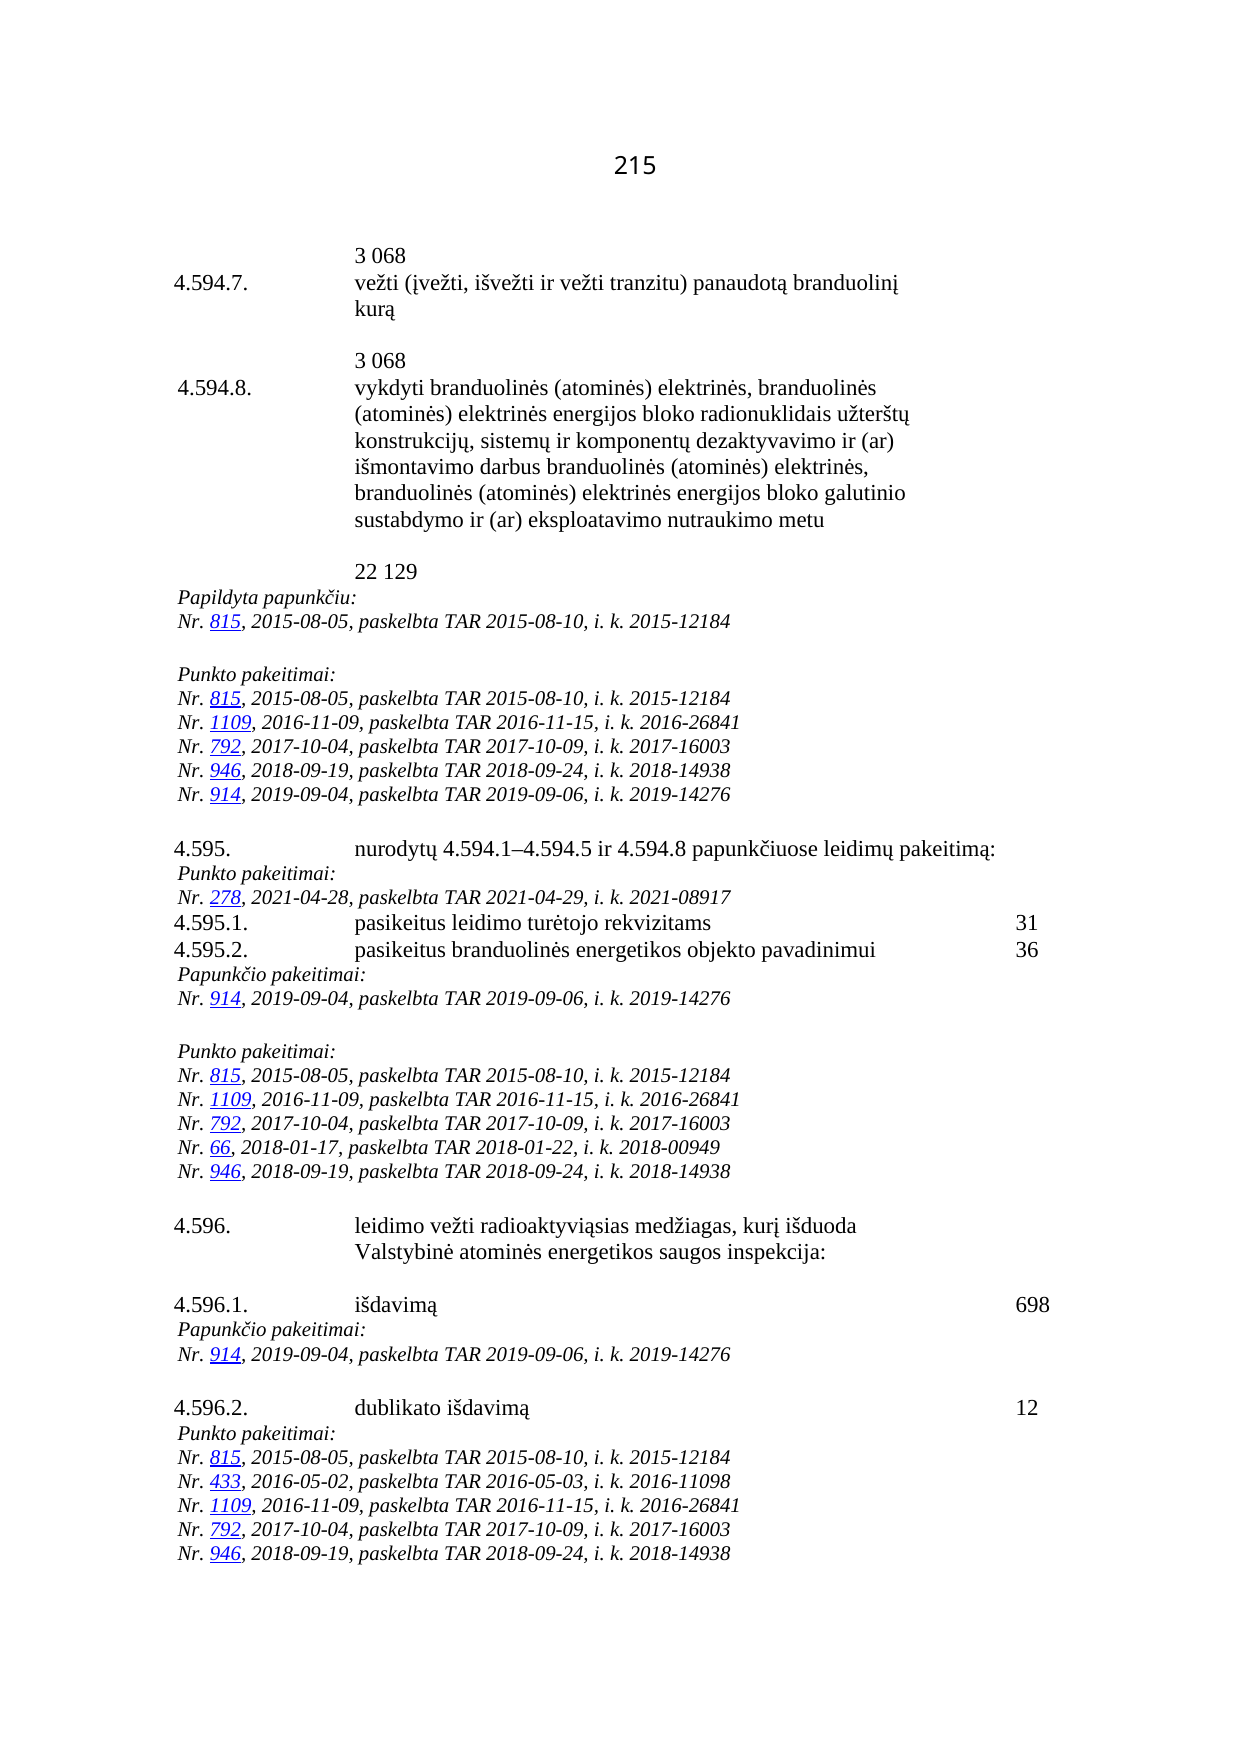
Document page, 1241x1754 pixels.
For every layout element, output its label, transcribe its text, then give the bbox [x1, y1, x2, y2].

text Nr. 278, 2021-04-28, paskelbta TAR 2021-04-29, i. k. 2021-08917 [177, 885, 1093, 909]
text 3 068 [174, 216, 945, 268]
text 4.594.8. vykdyti branduolinės (atominės) elektrinės, branduolinės (atominės) elektrinės energijos bloko radionuklidais užterštų konstrukcijų, sistemų ir komponentų dezaktyvavimo ir (ar) išmontavimo darbus branduolinės (atominės) elektrinės, branduolinės (atominės) elektrinės energijos bloko galutinio sustabdymo ir (ar) eksploatavimo nutraukimo metu 22 129 [177, 374, 916, 585]
text Nr. 792, 2017-10-04, paskelbta TAR 2017-10-09, i. k. 2017-16003 [177, 1111, 1093, 1135]
text Nr. 815, 2015-08-05, paskelbta TAR 2015-08-10, i. k. 2015-12184 [177, 609, 1093, 633]
text Punkto pakeitimai: [177, 1421, 1093, 1445]
text 4.594.7. vežti (įvežti, išvežti ir vežti tranzitu) panaudotą branduolinį kurą 3 068 [174, 268, 945, 374]
text Nr. 433, 2016-05-02, paskelbta TAR 2016-05-03, i. k. 2016-11098 [177, 1469, 1093, 1493]
text Nr. 1109, 2016-11-09, paskelbta TAR 2016-11-15, i. k. 2016-26841 [177, 1087, 1093, 1111]
text Nr. 946, 2018-09-19, paskelbta TAR 2018-09-24, i. k. 2018-14938 [177, 1159, 1093, 1183]
text 4.596. leidimo vežti radioaktyviąsias medžiagas, kurį išduoda Valstybinė atominės energetikos saugos inspekcija: [174, 1212, 945, 1291]
text 4.595. nurodytų 4.594.1–4.594.5 ir 4.594.8 papunkčiuose leidimų pakeitimą: [174, 835, 1093, 861]
text Nr. 946, 2018-09-19, paskelbta TAR 2018-09-24, i. k. 2018-14938 [177, 1541, 1093, 1565]
text Nr. 792, 2017-10-04, paskelbta TAR 2017-10-09, i. k. 2017-16003 [177, 1517, 1093, 1541]
text Papunkčio pakeitimai: [177, 1317, 1093, 1341]
text 4.596.2. dublikato išdavimą 12 [174, 1394, 1093, 1421]
text 4.595.1. pasikeitus leidimo turėtojo rekvizitams 31 [174, 909, 1093, 936]
text Nr. 914, 2019-09-04, paskelbta TAR 2019-09-06, i. k. 2019-14276 [177, 986, 1093, 1010]
text Punkto pakeitimai: [177, 1039, 1093, 1063]
text Nr. 914, 2019-09-04, paskelbta TAR 2019-09-06, i. k. 2019-14276 [177, 1341, 1093, 1366]
text Papildyta papunkčiu: [177, 585, 1093, 609]
text 4.596.1. išdavimą 698 [174, 1291, 1093, 1317]
text Nr. 815, 2015-08-05, paskelbta TAR 2015-08-10, i. k. 2015-12184 [177, 686, 1093, 710]
text 4.595.2. pasikeitus branduolinės energetikos objekto pavadinimui 36 [174, 936, 1093, 962]
text Nr. 815, 2015-08-05, paskelbta TAR 2015-08-10, i. k. 2015-12184 [177, 1445, 1093, 1469]
text Punkto pakeitimai: [177, 662, 1093, 686]
text Nr. 946, 2018-09-19, paskelbta TAR 2018-09-24, i. k. 2018-14938 [177, 758, 1093, 782]
text Nr. 1109, 2016-11-09, paskelbta TAR 2016-11-15, i. k. 2016-26841 [177, 710, 1093, 734]
text Papunkčio pakeitimai: [177, 962, 1093, 986]
text Nr. 792, 2017-10-04, paskelbta TAR 2017-10-09, i. k. 2017-16003 [177, 734, 1093, 758]
text Nr. 815, 2015-08-05, paskelbta TAR 2015-08-10, i. k. 2015-12184 [177, 1063, 1093, 1087]
text Punkto pakeitimai: [177, 861, 1093, 885]
text Nr. 1109, 2016-11-09, paskelbta TAR 2016-11-15, i. k. 2016-26841 [177, 1493, 1093, 1517]
text Nr. 66, 2018-01-17, paskelbta TAR 2018-01-22, i. k. 2018-00949 [177, 1135, 1093, 1159]
text Nr. 914, 2019-09-04, paskelbta TAR 2019-09-06, i. k. 2019-14276 [177, 782, 1093, 806]
